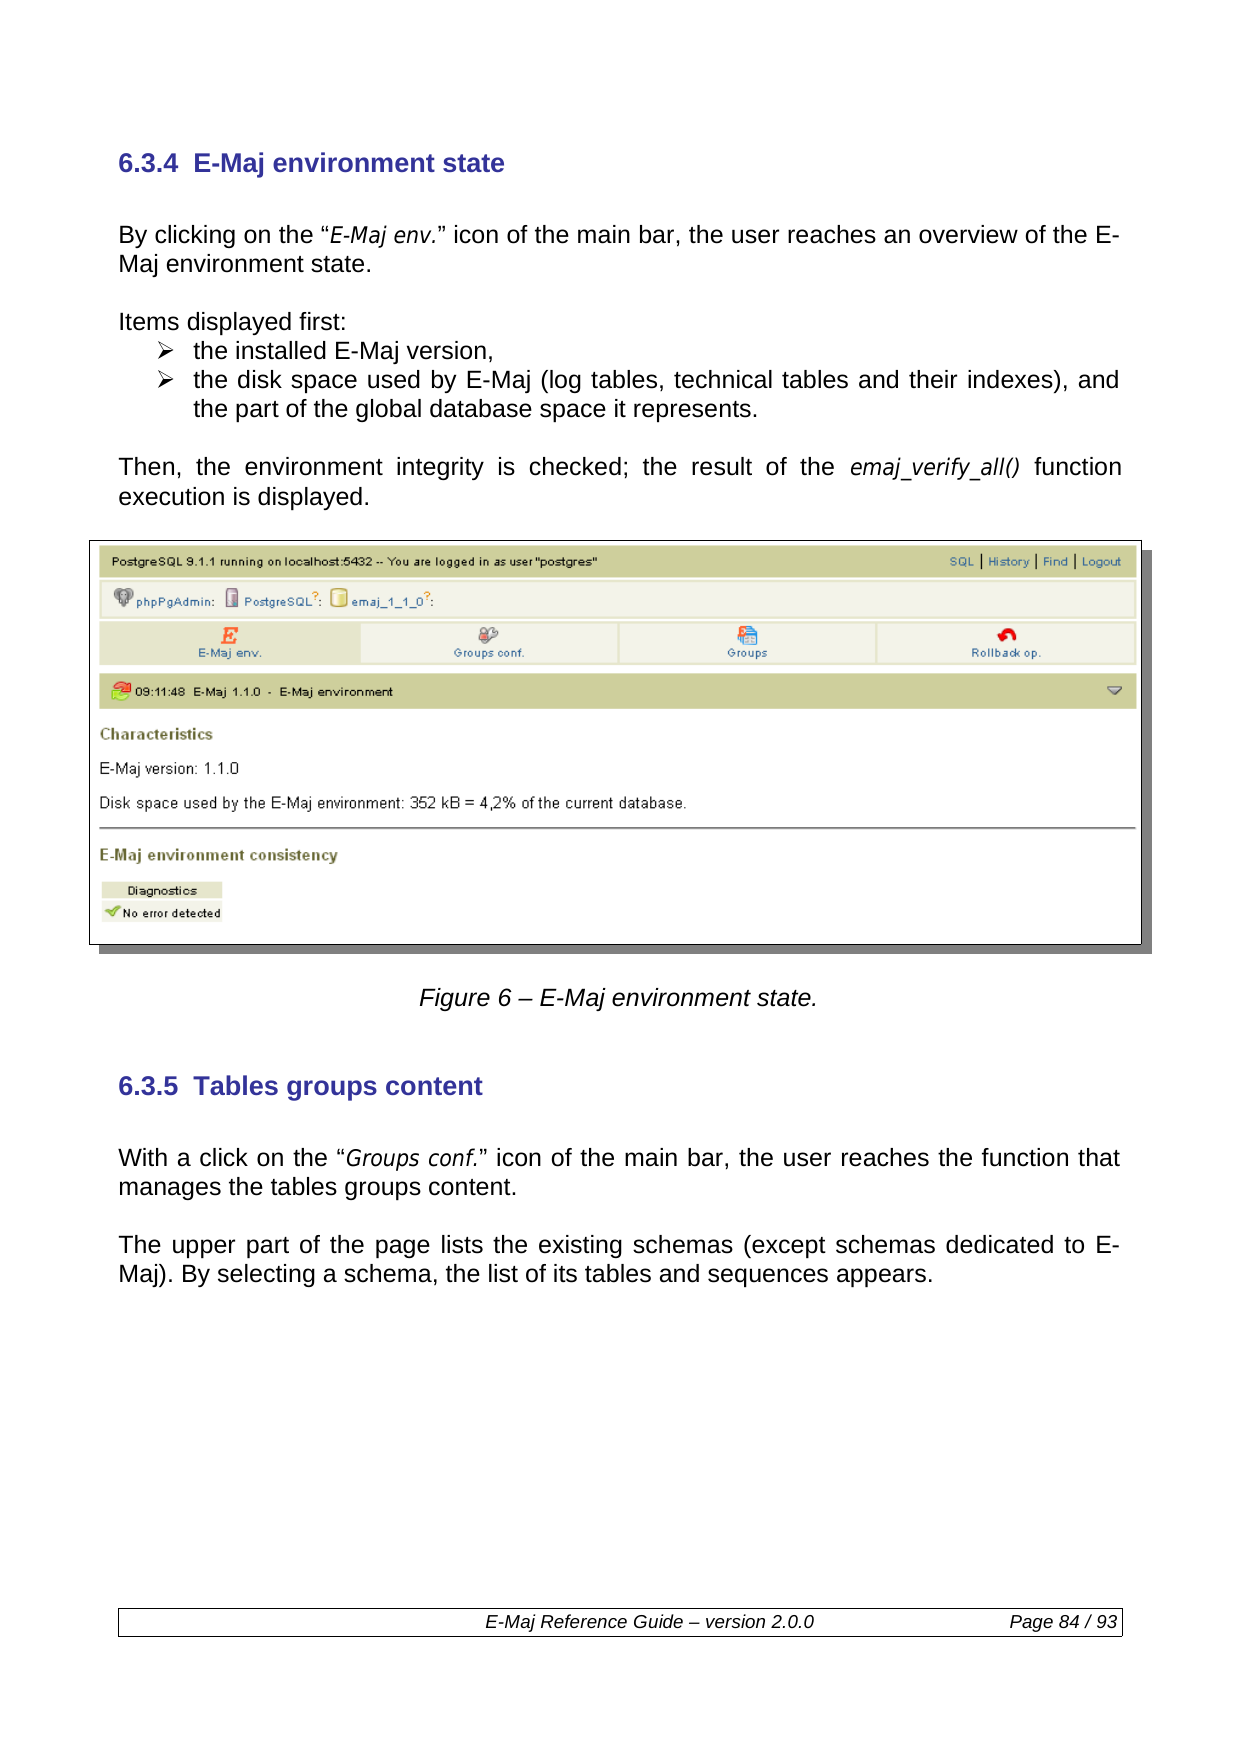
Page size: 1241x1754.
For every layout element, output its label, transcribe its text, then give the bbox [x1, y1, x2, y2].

picture [91, 542, 1138, 941]
subtitle E-Maj environment state [118, 147, 1122, 178]
text By clicking on the “E-Maj env.” icon of the main bar, the user reaches an overview of the E-Maj environment state. [118, 220, 1122, 278]
subtitle Tables groups content [118, 1070, 1122, 1101]
text Figure 6 – E-Maj environment state. [118, 983, 1122, 1012]
text Items displayed first: [118, 307, 1122, 336]
text The upper part of the page lists the existing schemas (except schemas dedicated to E-Maj). By selecting a schema, the list of its tables and sequences appears. [118, 1230, 1122, 1288]
list the disk space used by E-Maj (log tables, technical tables and their indexes), and the part of the global database space it represents. [156, 365, 1122, 423]
list the installed E-Maj version, [156, 336, 1122, 365]
text With a click on the “Groups conf.” icon of the main bar, the user reaches the function that manages the tables groups content. [118, 1143, 1122, 1201]
text Then, the environment integrity is checked; the result of the emaj_verify_all() function execution is displayed. [118, 452, 1122, 510]
